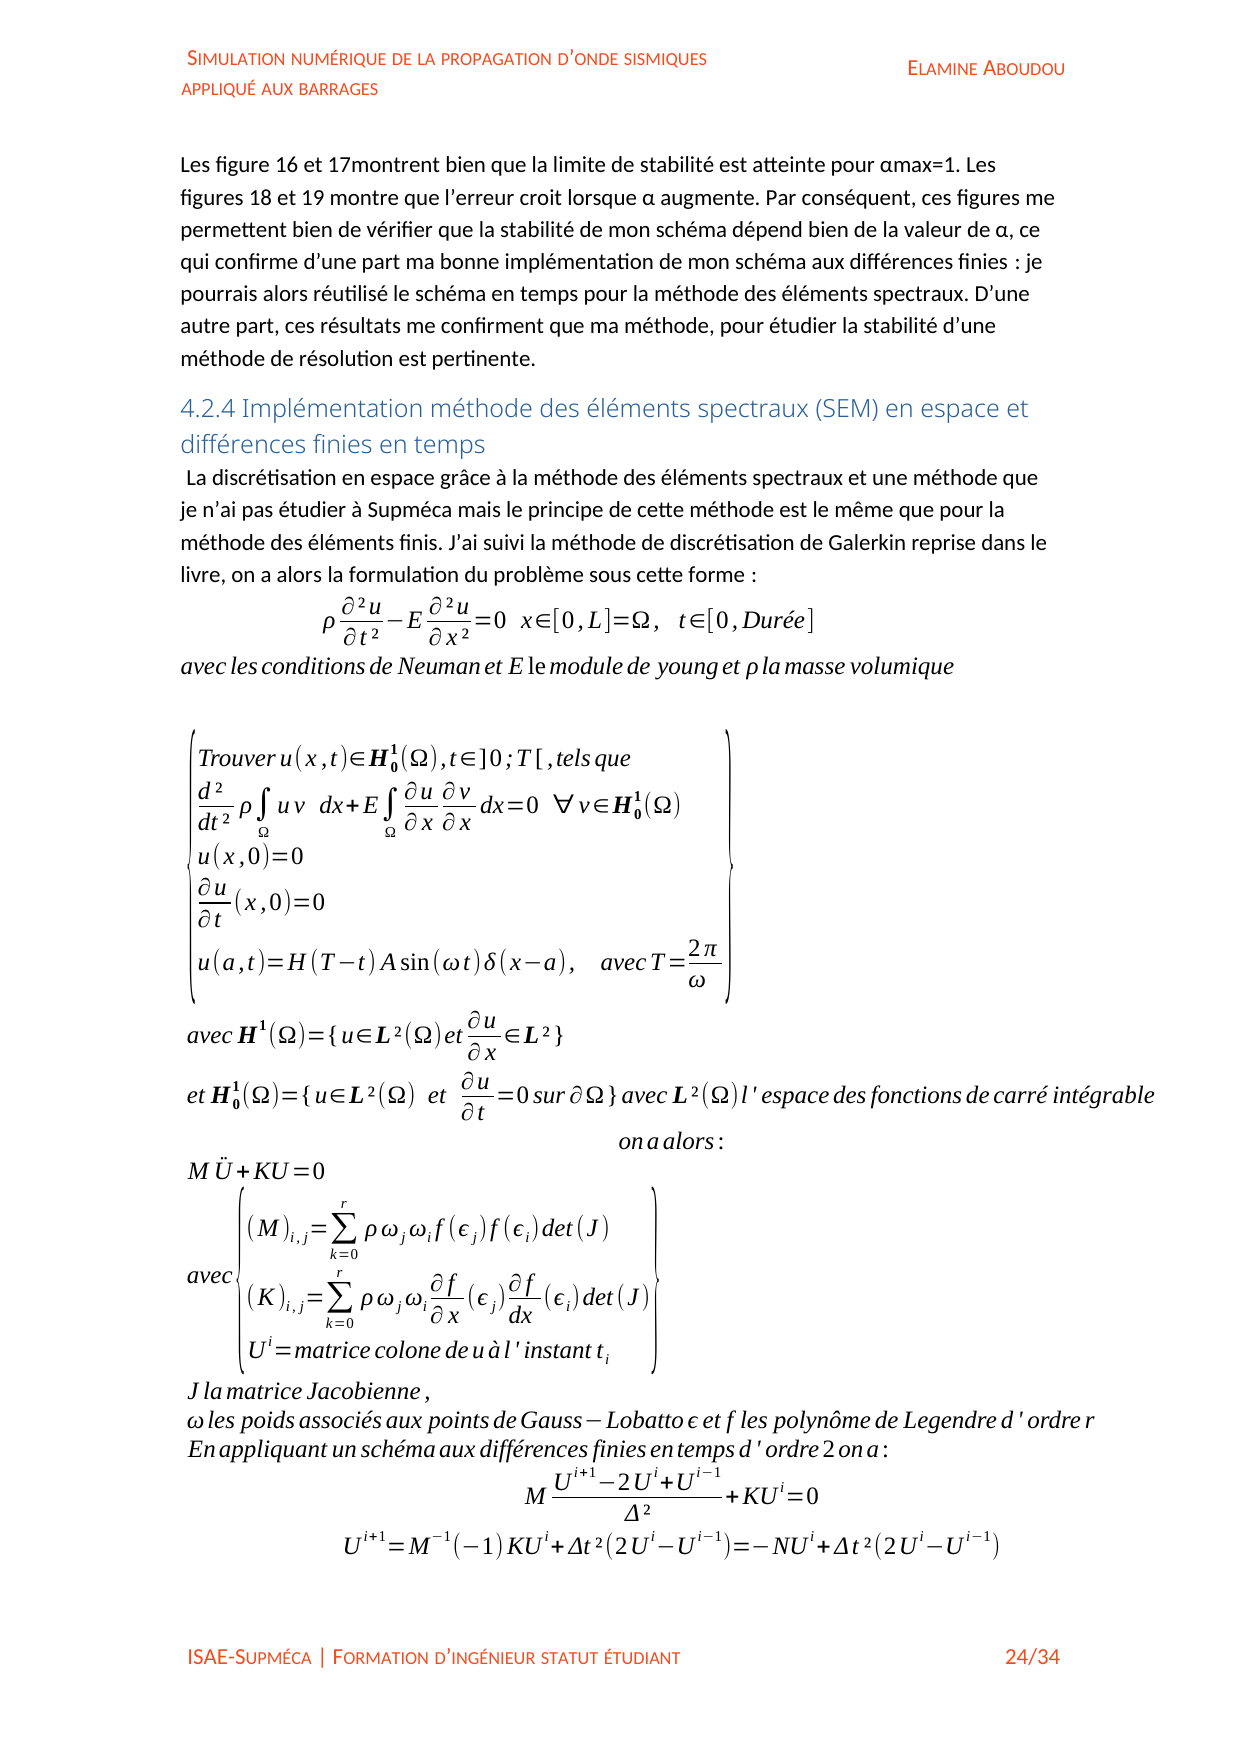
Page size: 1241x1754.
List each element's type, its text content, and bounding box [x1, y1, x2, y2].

subtitle 4.2.4 Implémentation méthode des éléments spectraux (SEM) en espace et différences finies en temps [180, 391, 1060, 461]
text La discrétisation en espace grâce à la méthode des éléments spectraux et une méthode que je n’ai pas étudier à Supméca mais le principe de cette méthode est le même que pour la méthode des éléments finis. J’ai suivi la méthode de discrétisation de Galerkin reprise dans le livre, on a alors la formulation du problème sous cette forme : [180, 463, 1060, 680]
text Les figure 16 et 17montrent bien que la limite de stabilité est atteinte pour αmax=1. Les figures 18 et 19 montre que l’erreur croit lorsque α augmente. Par conséquent, ces figures me permettent bien de vérifier que la stabilité de mon schéma dépend bien de la valeur de α, ce qui confirme d’une part ma bonne implémentation de mon schéma aux différences finies : je pourrais alors réutilisé le schéma en temps pour la méthode des éléments spectraux. D’une autre part, ces résultats me confirment que ma méthode, pour étudier la stabilité d’une méthode de résolution est pertinente. [180, 151, 1060, 372]
